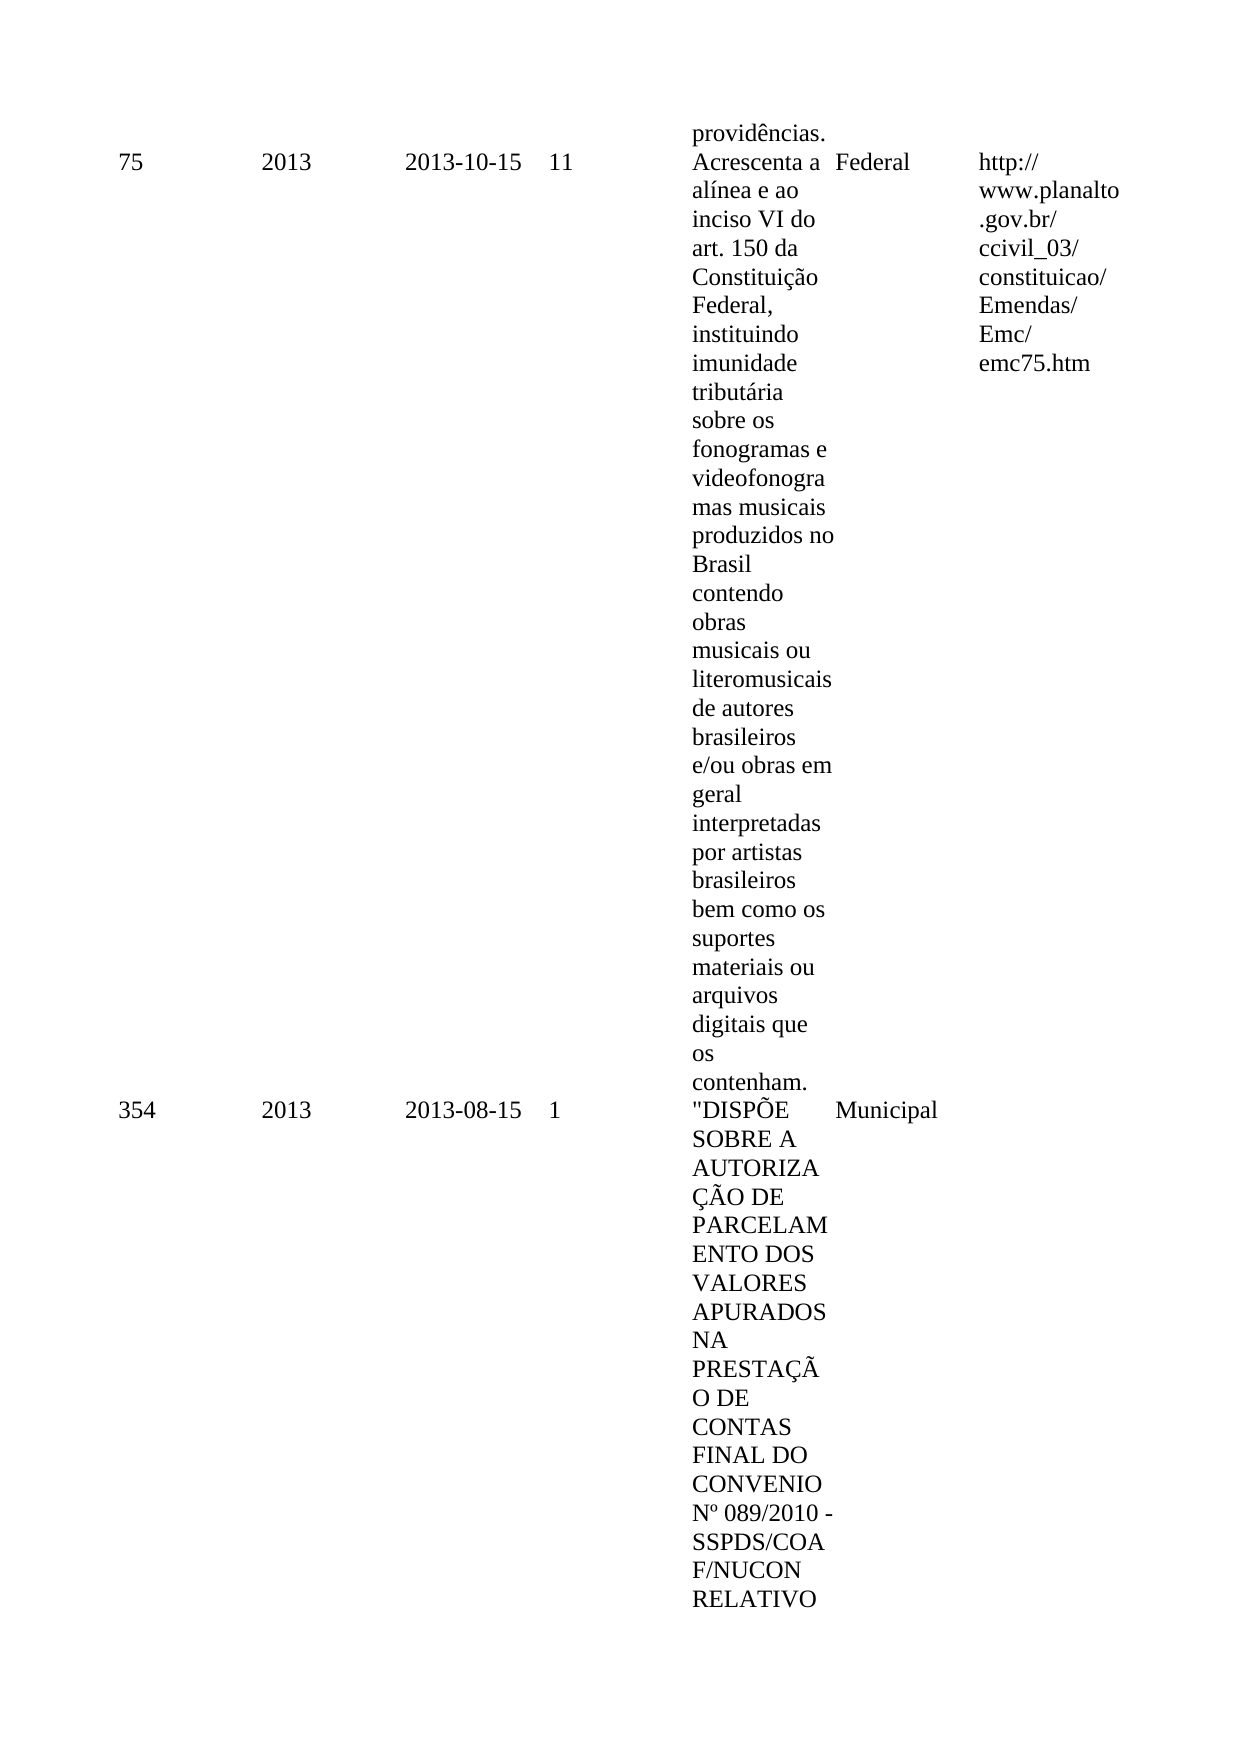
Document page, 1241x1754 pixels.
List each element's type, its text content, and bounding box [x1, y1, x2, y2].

table_cell 1 [548, 1096, 692, 1613]
table_cell 2013 [261, 1096, 405, 1613]
table_cell 354 [118, 1096, 261, 1613]
table_cell [979, 1096, 1122, 1613]
table_cell Municipal [835, 1096, 979, 1613]
table_cell 2013-10-15 [405, 147, 548, 1096]
table_cell 2013-08-15 [405, 1096, 548, 1613]
table_cell [835, 118, 979, 147]
table_cell [979, 118, 1122, 147]
table_cell 75 [118, 147, 261, 1096]
table_cell 2013 [261, 147, 405, 1096]
table_cell 11 [548, 147, 692, 1096]
table_cell [261, 118, 405, 147]
table_cell Acrescenta a alínea e ao inciso VI do art. 150 da Constituição Federal, instituindo imunidade tributária sobre os fonogramas e videofonogramas musicais produzidos no Brasil contendo obras musicais ou literomusicais de autores brasileiros e/ou obras em geral interpretadas por artistas brasileiros bem como os suportes materiais ou arquivos digitais que os contenham. [692, 147, 835, 1096]
table_cell [405, 118, 548, 147]
table_cell Federal [835, 147, 979, 1096]
table_cell http://www.planalto.gov.br/ccivil_03/constituicao/Emendas/Emc/emc75.htm [979, 147, 1122, 1096]
table_cell [118, 118, 261, 147]
table_cell providências. [692, 118, 835, 147]
table_cell "DISPÕE SOBRE A AUTORIZAÇÃO DE PARCELAMENTO DOS VALORES APURADOS NA PRESTAÇÃO DE CONTAS FINAL DO CONVENIO Nº 089/2010 - SSPDS/COAF/NUCON RELATIVO [692, 1096, 835, 1613]
table_cell [548, 118, 692, 147]
